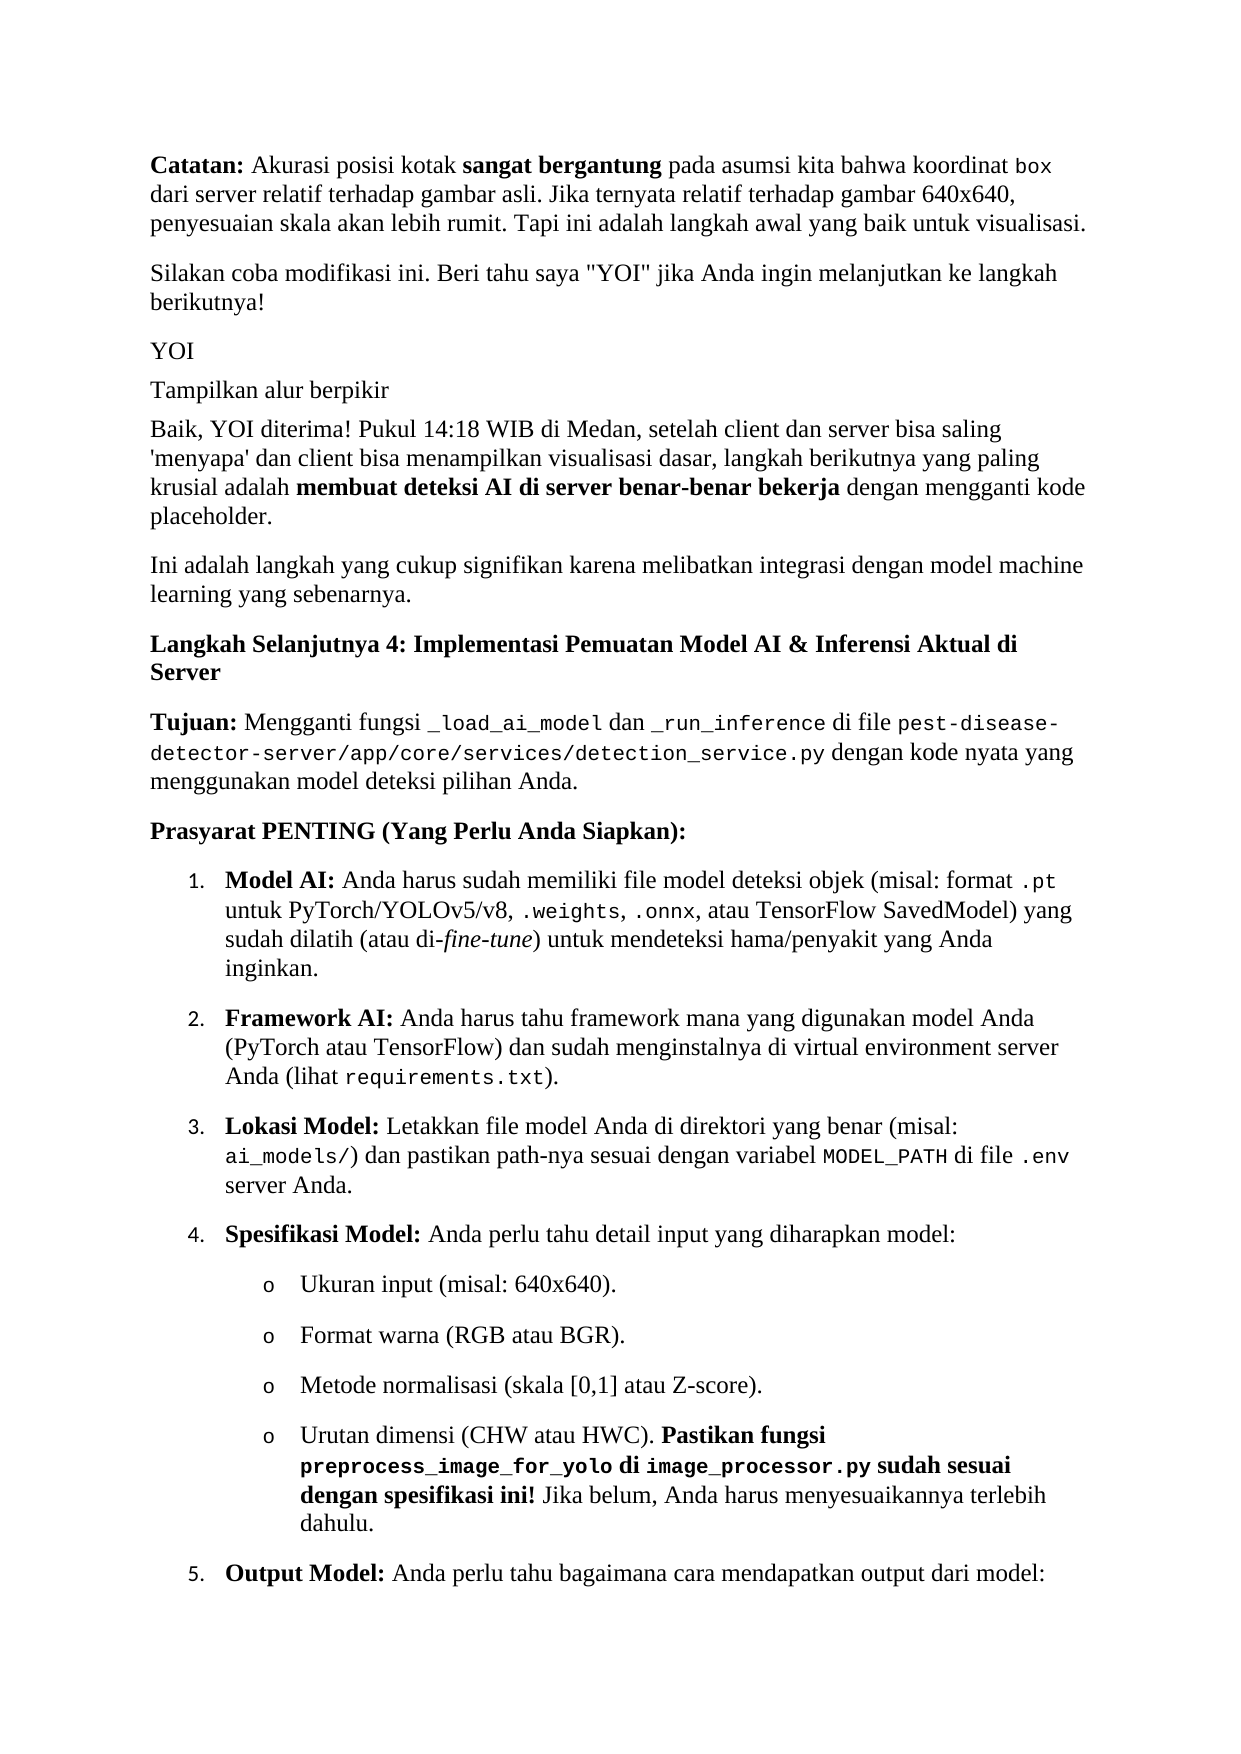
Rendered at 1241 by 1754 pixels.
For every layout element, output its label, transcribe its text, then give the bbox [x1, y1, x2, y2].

list Urutan dimensi (CHW atau HWC). Pastikan fungsi preprocess_image_for_yolo di image_processor.py sudah sesuai dengan spesifikasi ini! Jika belum, Anda harus menyesuaikannya terlebih dahulu. [262, 1421, 1090, 1537]
text Catatan: Akurasi posisi kotak sangat bergantung pada asumsi kita bahwa koordinat box dari server relatif terhadap gambar asli. Jika ternyata relatif terhadap gambar 640x640, penyesuaian skala akan lebih rumit. Tapi ini adalah langkah awal yang baik untuk visualisasi. [150, 150, 1090, 237]
list Framework AI: Anda harus tahu framework mana yang digunakan model Anda (PyTorch atau TensorFlow) dan sudah menginstalnya di virtual environment server Anda (lihat requirements.txt). [187, 1003, 1090, 1090]
text Prasyarat PENTING (Yang Perlu Anda Siapkan): [150, 816, 1090, 844]
list Lokasi Model: Letakkan file model Anda di direktori yang benar (misal: ai_models/) dan pastikan path-nya sesuai dengan variabel MODEL_PATH di file .env server Anda. [187, 1111, 1090, 1198]
list Metode normalisasi (skala [0,1] atau Z-score). [262, 1370, 1090, 1400]
text YOI [150, 336, 1090, 365]
list Model AI: Anda harus sudah memiliki file model deteksi objek (misal: format .pt untuk PyTorch/YOLOv5/v8, .weights, .onnx, atau TensorFlow SavedModel) yang sudah dilatih (atau di-fine-tune) untuk mendeteksi hama/penyakit yang Anda inginkan. [187, 865, 1090, 982]
text Tampilkan alur berpikir [150, 375, 1090, 404]
text Tujuan: Mengganti fungsi _load_ai_model dan _run_inference di file pest-disease-detector-server/app/core/services/detection_service.py dengan kode nyata yang menggunakan model deteksi pilihan Anda. [150, 707, 1090, 795]
text Ini adalah langkah yang cukup signifikan karena melibatkan integrasi dengan model machine learning yang sebenarnya. [150, 550, 1090, 608]
list Spesifikasi Model: Anda perlu tahu detail input yang diharapkan model: [187, 1219, 1090, 1248]
list Output Model: Anda perlu tahu bagaimana cara mendapatkan output dari model: [187, 1558, 1090, 1587]
text Silakan coba modifikasi ini. Beri tahu saya "YOI" jika Anda ingin melanjutkan ke langkah berikutnya! [150, 258, 1090, 315]
list Ukuran input (misal: 640x640). [262, 1269, 1090, 1299]
text Baik, YOI diterima! Pukul 14:18 WIB di Medan, setelah client dan server bisa saling 'menyapa' dan client bisa menampilkan visualisasi dasar, langkah berikutnya yang paling krusial adalah membuat deteksi AI di server benar-benar bekerja dengan mengganti kode placeholder. [150, 414, 1090, 529]
text Langkah Selanjutnya 4: Implementasi Pemuatan Model AI & Inferensi Aktual di Server [150, 629, 1090, 686]
list Format warna (RGB atau BGR). [262, 1320, 1090, 1349]
